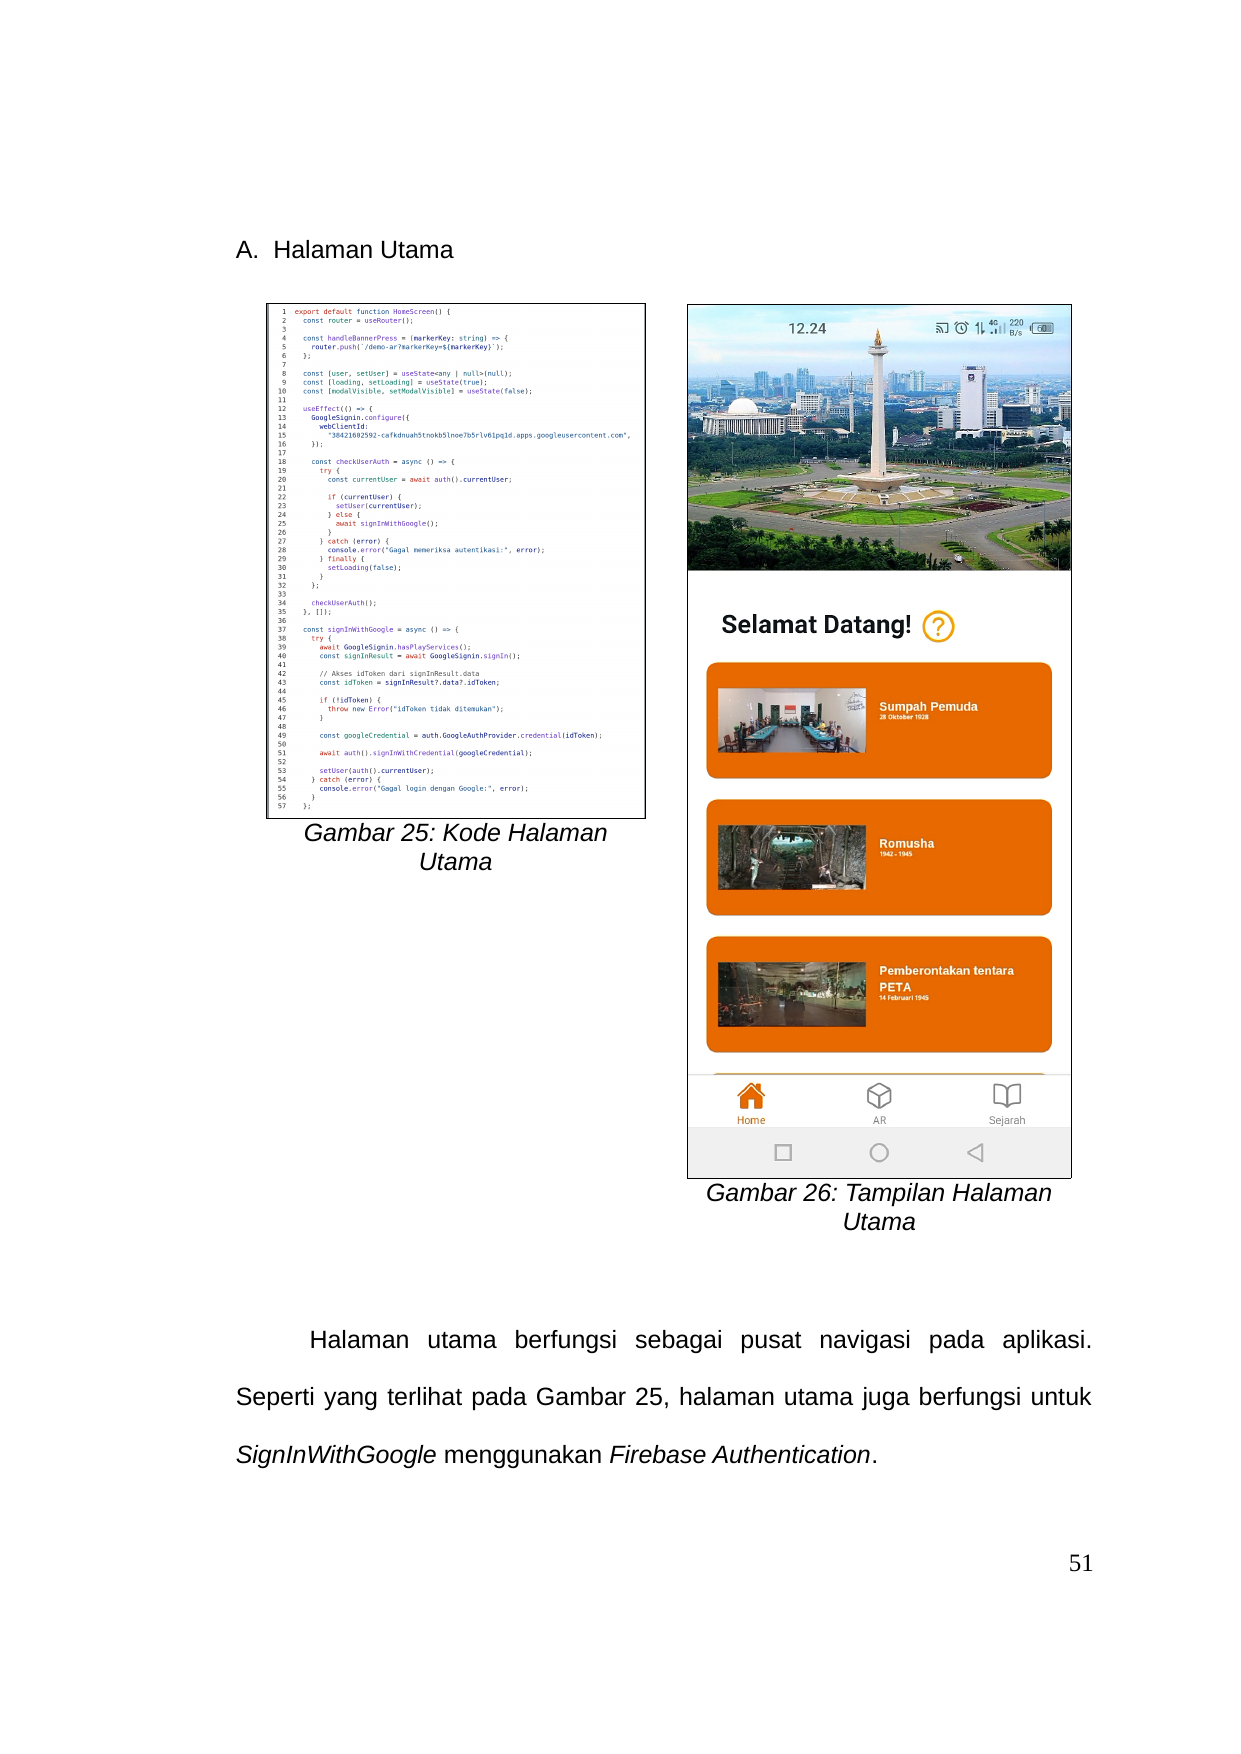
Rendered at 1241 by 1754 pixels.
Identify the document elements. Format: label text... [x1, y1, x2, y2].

picture [688, 305, 1071, 1178]
table_header [664, 283, 1093, 1281]
text Halaman utama berfungsi sebagai pusat navigasi pada aplikasi. Seperti yang terlihat pada Gambar 25, halaman utama juga berfungsi untuk SignInWithGoogle menggunakan Firebase Authentication. [236, 1324, 1093, 1468]
list Halaman Utama [236, 236, 1093, 264]
table_header [236, 283, 664, 1281]
picture [267, 523, 645, 588]
